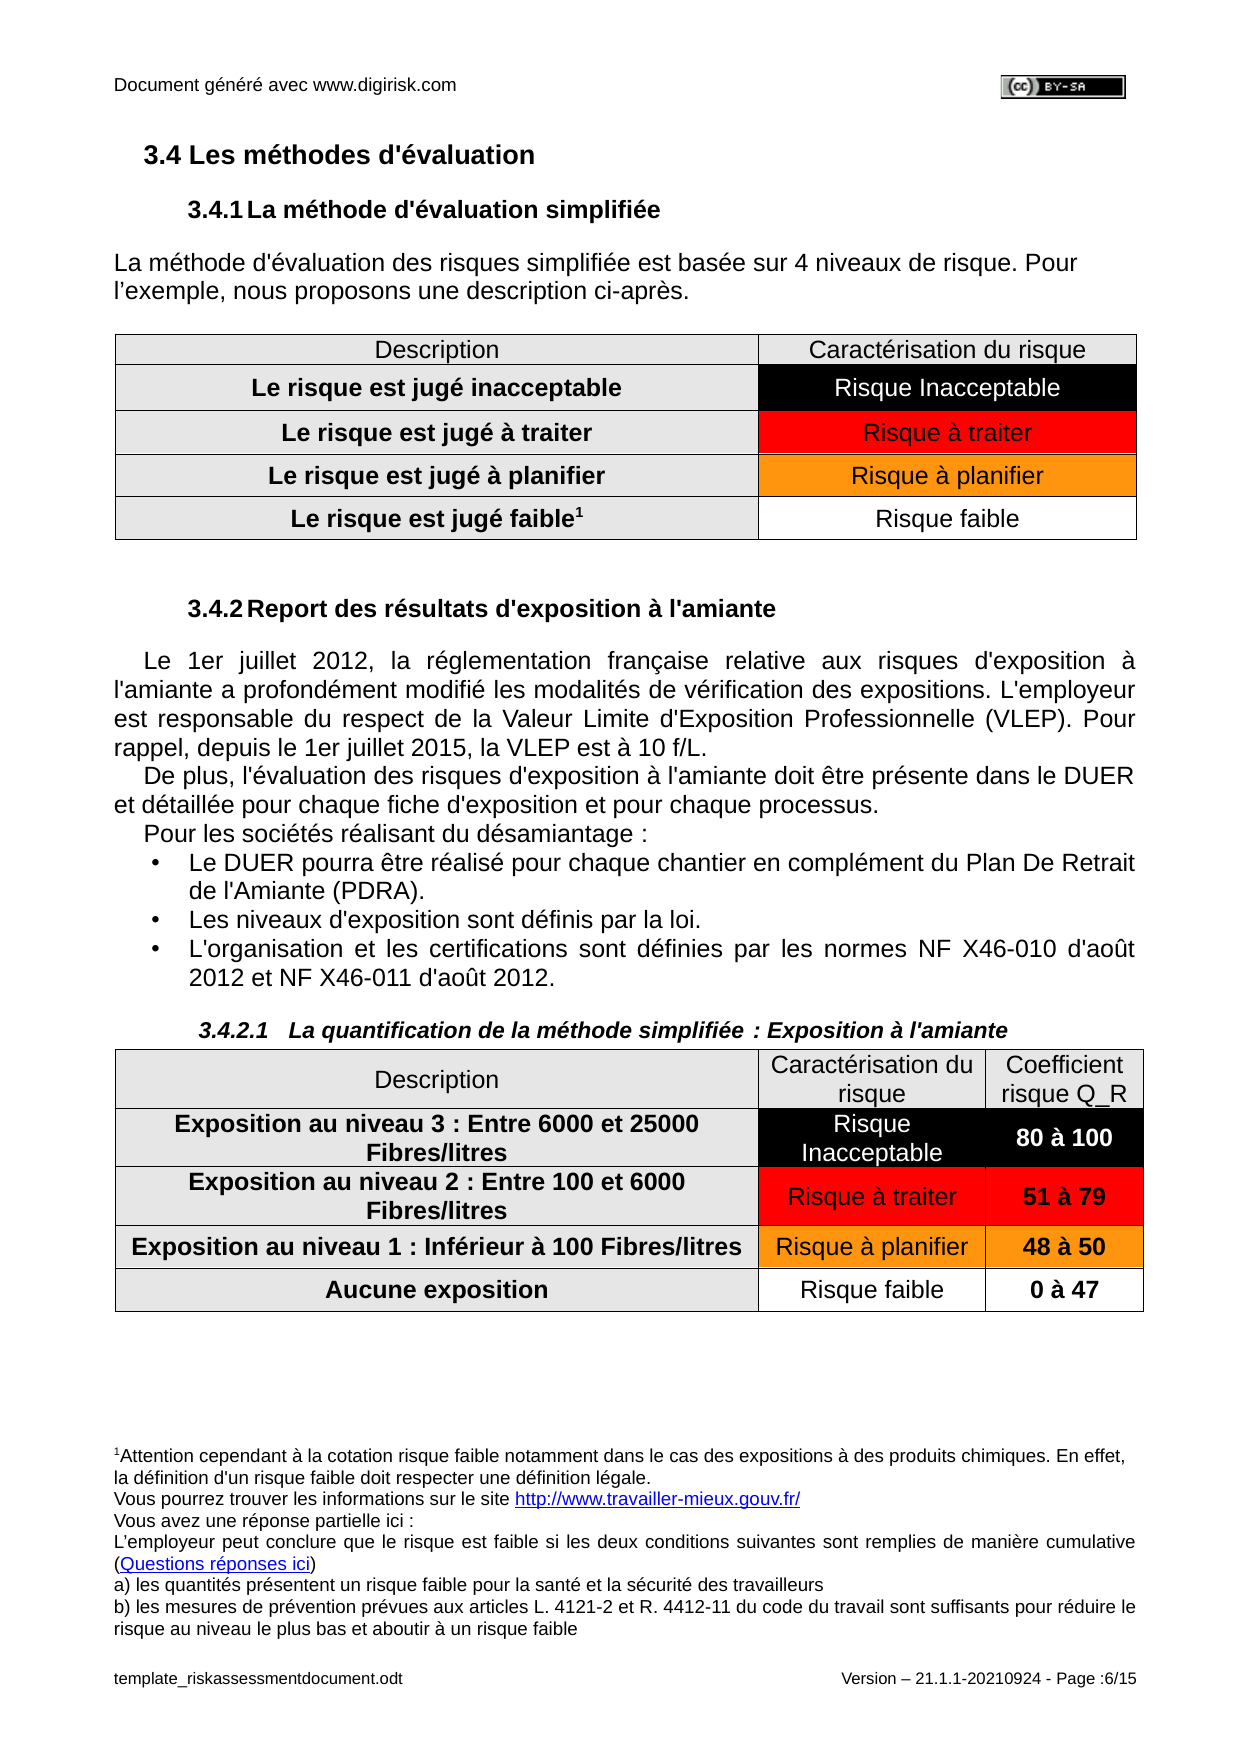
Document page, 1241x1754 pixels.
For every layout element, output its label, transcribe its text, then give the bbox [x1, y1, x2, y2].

table_header Caractérisation du risque [759, 1050, 985, 1108]
list L'organisation et les certifications sont définies par les normes NF X46-010 d'août 2012 et NF X46-011 d'août 2012. [151, 934, 1137, 992]
table_header Caractérisation du risque [759, 335, 1136, 364]
text Le 1er juillet 2012, la réglementation française relative aux risques d'exposition à l'amiante a profondément modifié les modalités de vérification des expositions. L'employeur est responsable du respect de la Valeur Limite d'Exposition Professionnelle (VLEP). Pour rappel, depuis le 1er juillet 2015, la VLEP est à 10 f/L. [114, 646, 1137, 761]
table_cell Risque à planifier [759, 455, 1136, 496]
table_cell Risque Inacceptable [759, 1109, 985, 1166]
table_cell Risque faible [759, 1269, 985, 1311]
table_cell Risque à traiter [759, 411, 1136, 453]
subtitle Report des résultats d'exposition à l'amiante [187, 594, 1137, 623]
table_cell 48 à 50 [986, 1226, 1143, 1267]
picture [1000, 75, 1126, 99]
list Les niveaux d'exposition sont définis par la loi. [151, 905, 1137, 934]
text Pour les sociétés réalisant du désamiantage : [114, 819, 1137, 847]
list Le DUER pourra être réalisé pour chaque chantier en complément du Plan De Retrait de l'Amiante (PDRA). [151, 847, 1137, 905]
text De plus, l'évaluation des risques d'exposition à l'amiante doit être présente dans le DUER et détaillée pour chaque fiche d'exposition et pour chaque processus. [114, 761, 1137, 819]
table_cell Aucune exposition [116, 1269, 758, 1311]
subtitle La quantification de la méthode simplifiée : Exposition à l'amiante [198, 1017, 1137, 1043]
table_cell 51 à 79 [986, 1167, 1143, 1225]
subtitle La méthode d'évaluation simplifiée [187, 195, 1137, 224]
table_cell Risque à traiter [759, 1167, 985, 1225]
table_cell 80 à 100 [986, 1109, 1143, 1166]
table_cell Le risque est jugé à planifier [116, 455, 758, 496]
table_header Description [116, 1050, 758, 1108]
subtitle Les méthodes d'évaluation [143, 139, 1137, 170]
table_cell Risque Inacceptable [759, 365, 1136, 410]
table_cell 0 à 47 [986, 1269, 1143, 1311]
table_header Coefficient risque Q_R [986, 1050, 1143, 1108]
table_cell Risque faible [759, 497, 1136, 539]
table_cell Risque à planifier [759, 1226, 985, 1267]
table_cell Le risque est jugé faible [116, 497, 758, 539]
table_cell Le risque est jugé inacceptable [116, 365, 758, 410]
text La méthode d'évaluation des risques simplifiée est basée sur 4 niveaux de risque. Pour l’exemple, nous proposons une description ci-après. [114, 248, 1137, 305]
table_cell Exposition au niveau 1 : Inférieur à 100 Fibres/litres [116, 1226, 758, 1267]
table_cell Exposition au niveau 2 : Entre 100 et 6000 Fibres/litres [116, 1167, 758, 1225]
table_header Description [116, 335, 758, 364]
table_cell Le risque est jugé à traiter [116, 411, 758, 453]
